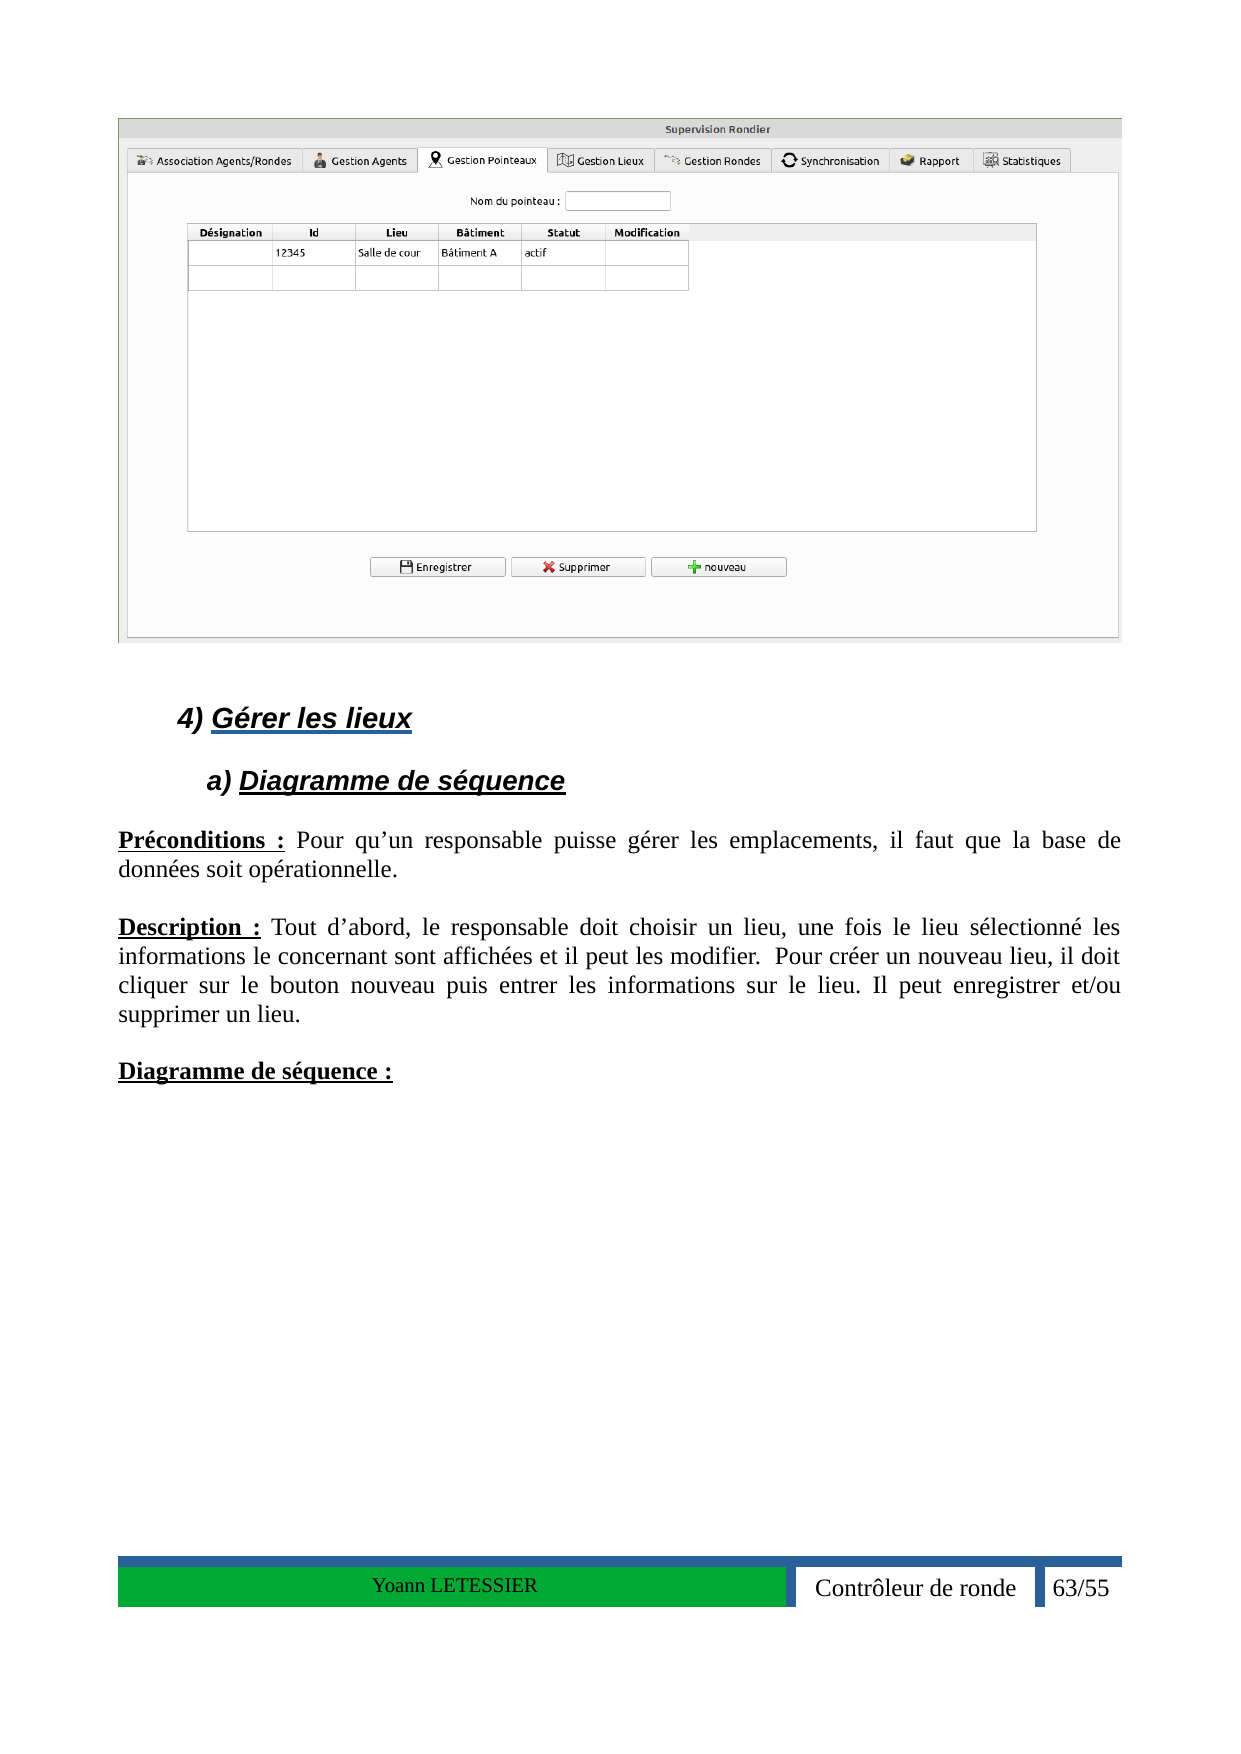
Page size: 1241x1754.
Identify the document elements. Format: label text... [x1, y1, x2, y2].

subtitle Gérer les lieux [118, 701, 1122, 735]
text Préconditions : Pour qu’un responsable puisse gérer les emplacements, il faut que la base de données soit opérationnelle. [118, 826, 1122, 883]
text Description : Tout d’abord, le responsable doit choisir un lieu, une fois le lieu sélectionné les informations le concernant sont affichées et il peut les modifier. Pour créer un nouveau lieu, il doit cliquer sur le bouton nouveau puis entrer les informations sur le lieu. Il peut enregistrer et/ou supprimer un lieu. [118, 912, 1122, 1027]
picture [118, 118, 1123, 643]
subtitle Diagramme de séquence [118, 764, 1122, 796]
text Diagramme de séquence : [118, 1056, 1122, 1085]
